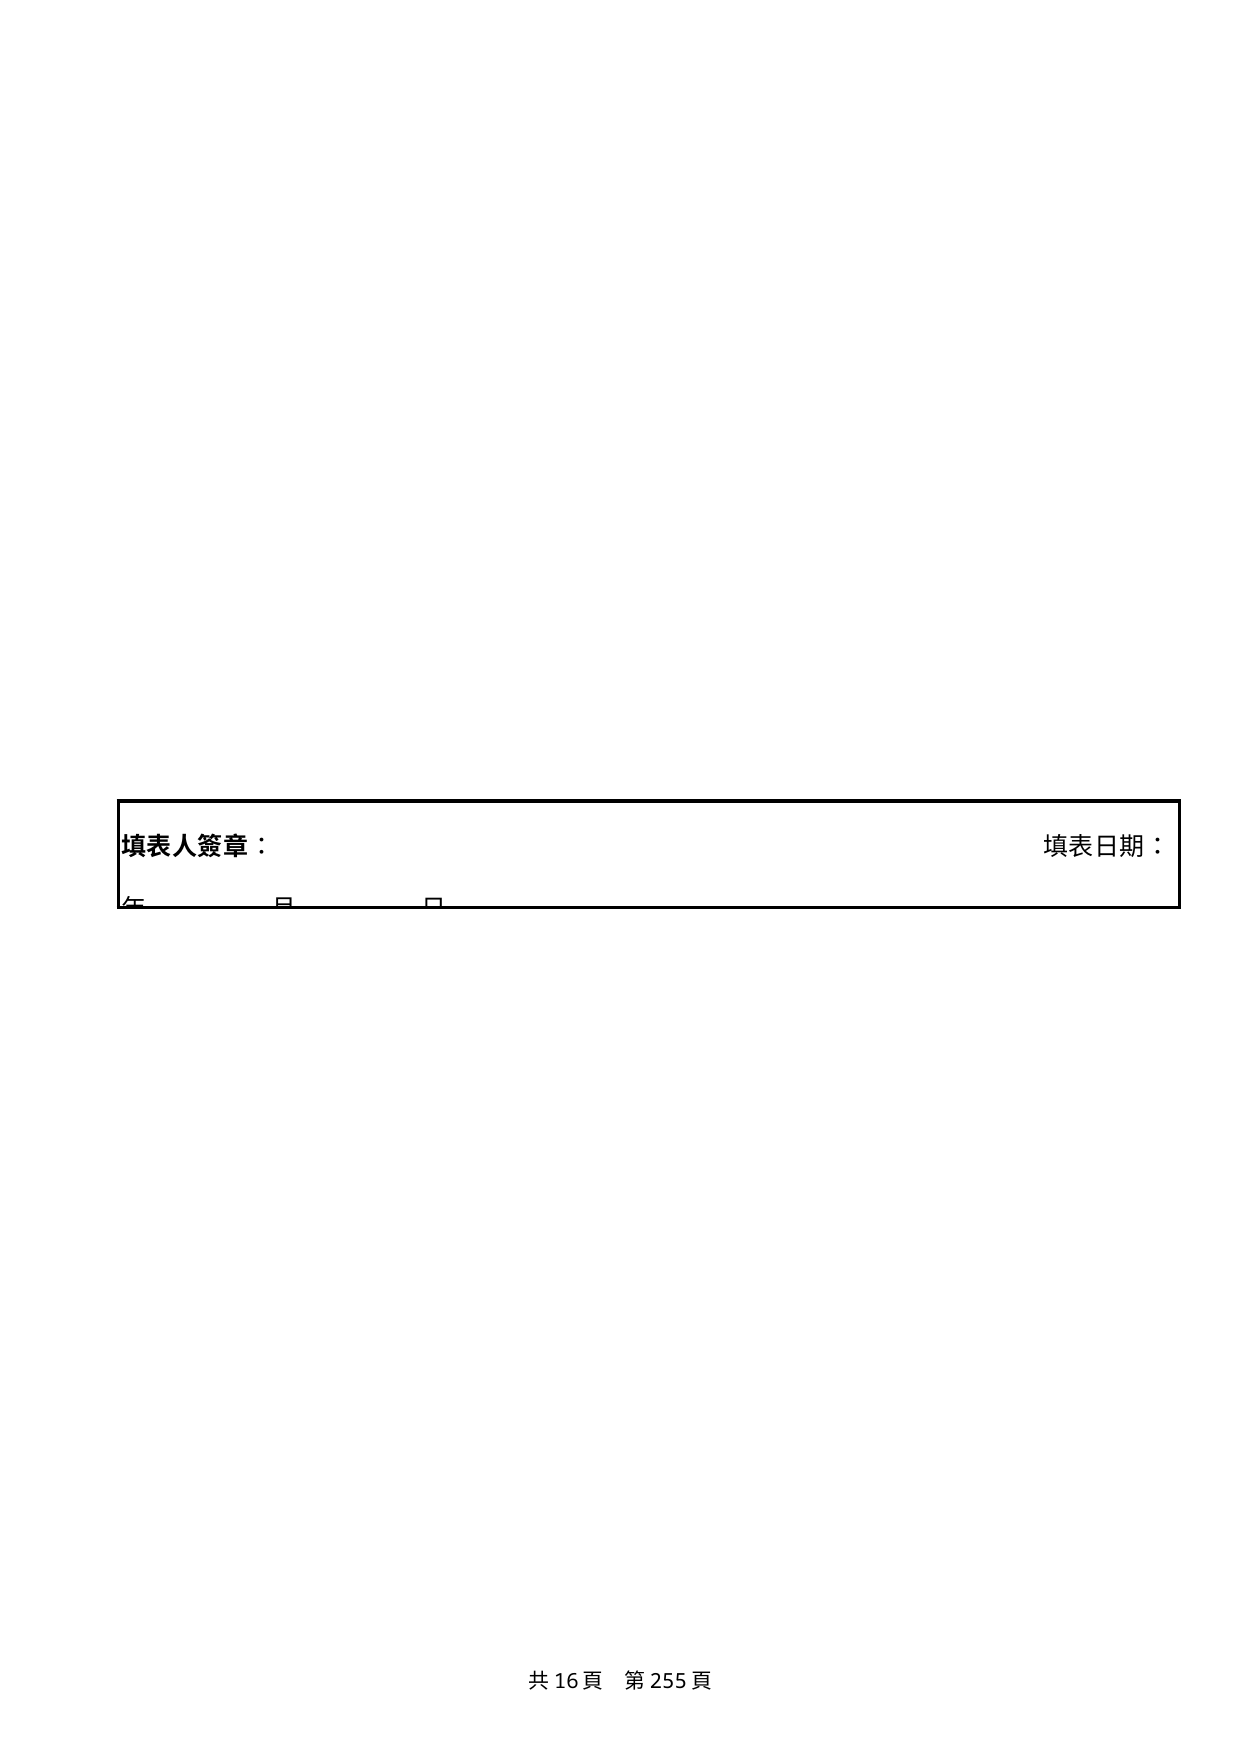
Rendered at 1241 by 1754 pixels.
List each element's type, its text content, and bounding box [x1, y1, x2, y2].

table_cell 填表人簽章： 填表日期： 年 月 日 [120, 803, 1178, 906]
